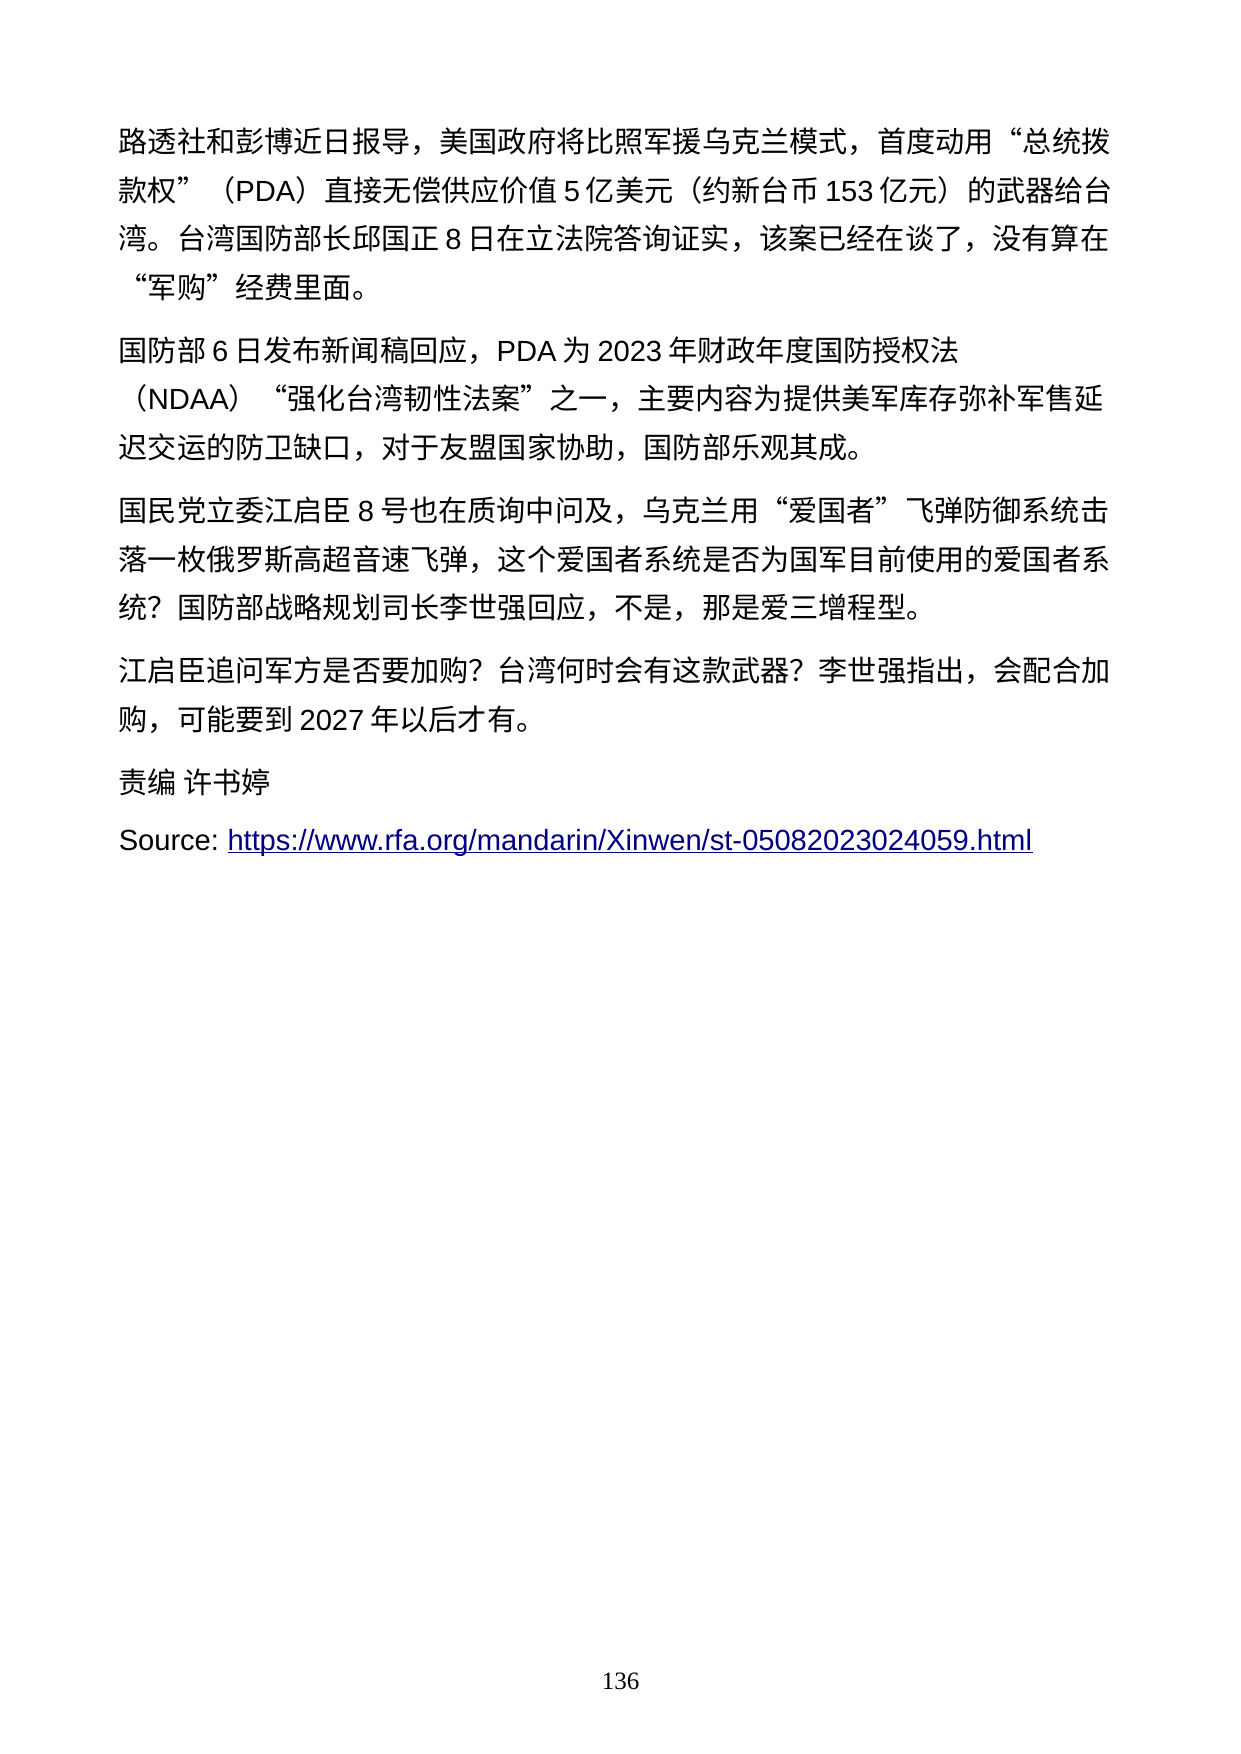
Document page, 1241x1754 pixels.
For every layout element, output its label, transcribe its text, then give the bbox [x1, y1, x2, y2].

text 国民党立委江启臣8号也在质询中问及，乌克兰用“爱国者”飞弹防御系统击落一枚俄罗斯高超音速飞弹，这个爱国者系统是否为国军目前使用的爱国者系统？国防部战略规划司长李世强回应，不是，那是爱三增程型。 [118, 487, 1122, 627]
text 路透社和彭博近日报导，美国政府将比照军援乌克兰模式，首度动用“总统拨款权”（PDA）直接无偿供应价值5亿美元（约新台币153亿元）的武器给台湾。台湾国防部长邱国正8日在立法院答询证实，该案已经在谈了，没有算在“军购”经费里面。 [118, 118, 1122, 306]
text 江启臣追问军方是否要加购？台湾何时会有这款武器？李世强指出，会配合加购，可能要到2027年以后才有。 [118, 648, 1122, 738]
text Source: https://www.rfa.org/mandarin/Xinwen/st-05082023024059.html [118, 822, 1122, 856]
text 责编 许书婷 [118, 759, 1122, 802]
text 国防部6日发布新闻稿回应，PDA为2023年财政年度国防授权法（NDAA）“强化台湾韧性法案”之一，主要内容为提供美军库存弥补军售延迟交运的防卫缺口，对于友盟国家协助，国防部乐观其成。 [118, 327, 1122, 467]
